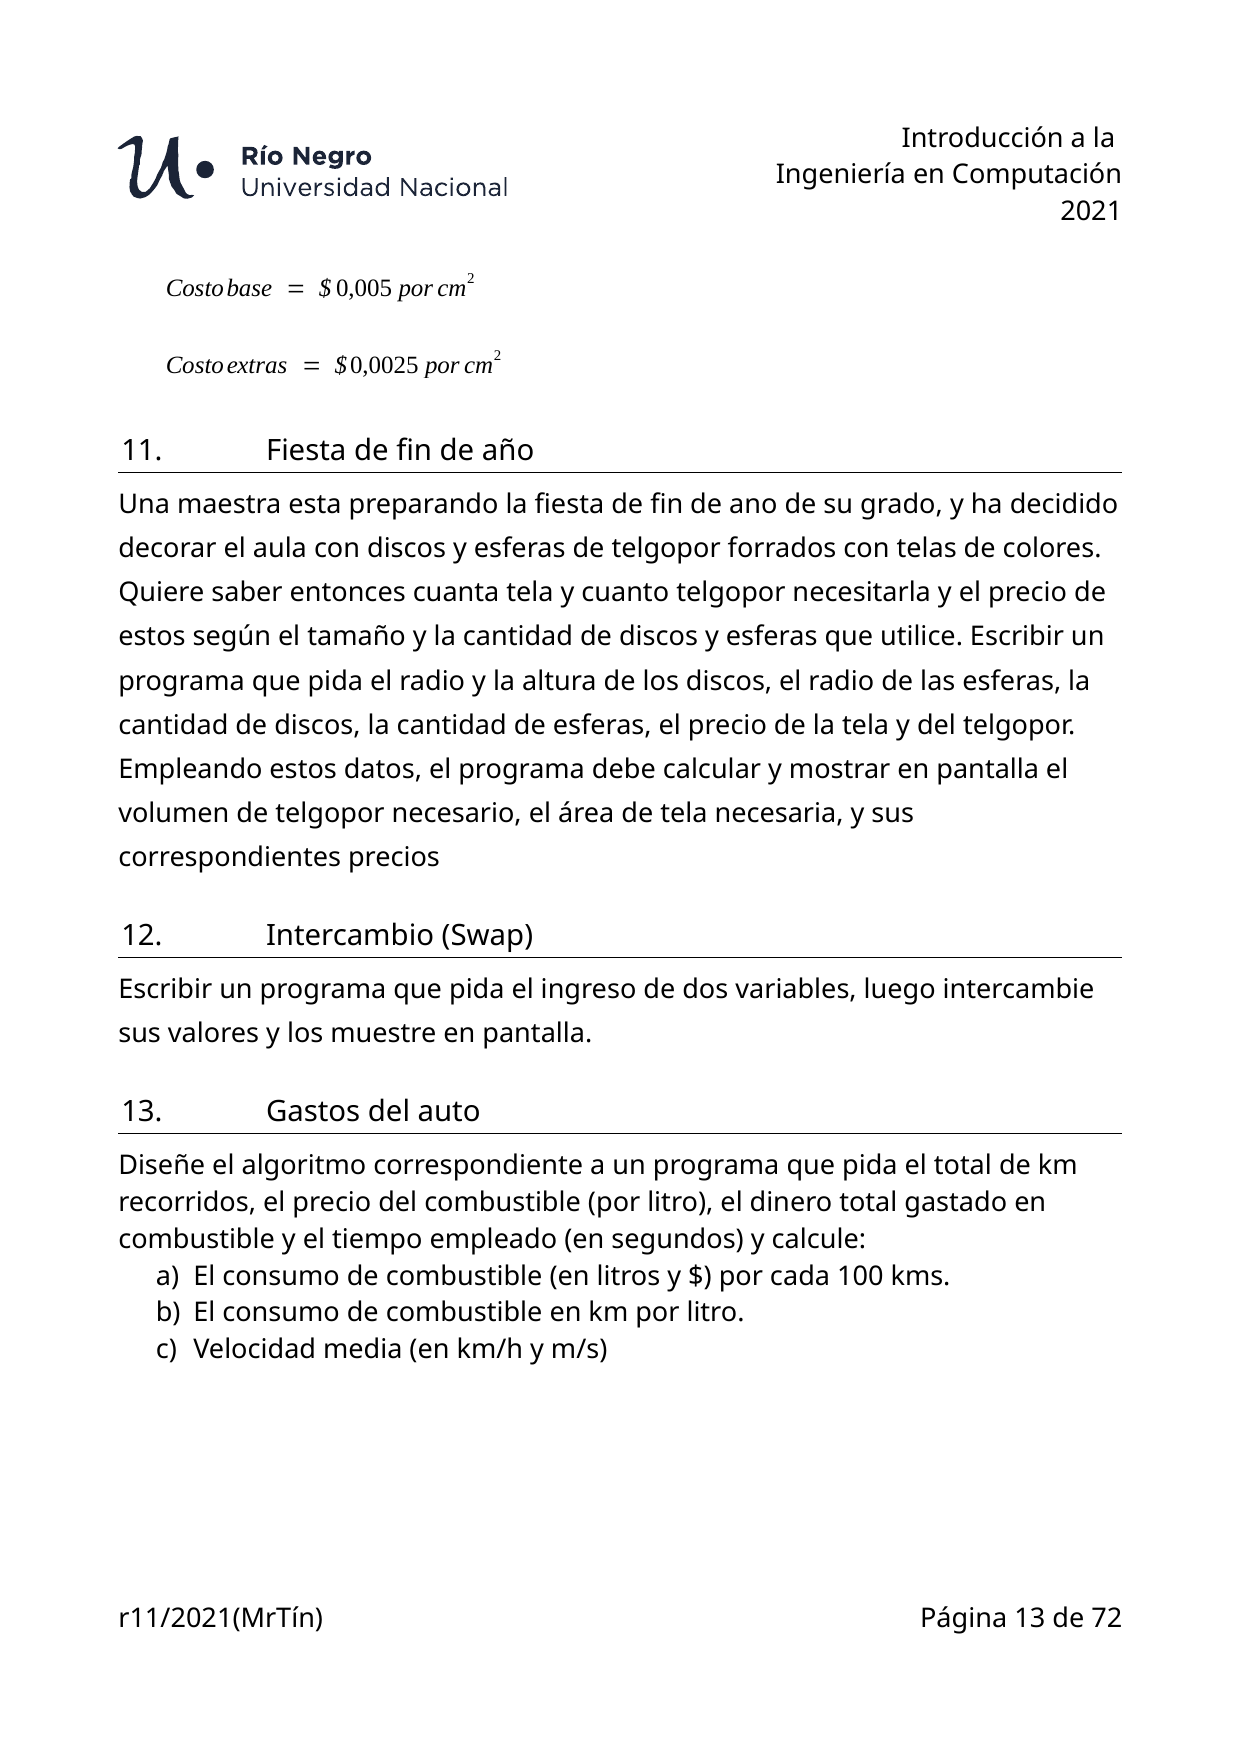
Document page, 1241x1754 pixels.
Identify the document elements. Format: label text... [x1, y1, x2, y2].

list El consumo de combustible en km por litro. [156, 1293, 1122, 1330]
text Escribir un programa que pida el ingreso de dos variables, luego intercambie sus valores y los muestre en pantalla. [118, 969, 1122, 1051]
list El consumo de combustible (en litros y $) por cada 100 kms. [156, 1256, 1122, 1293]
subtitle Fiesta de fin de año [118, 426, 1122, 472]
text Diseñe el algoritmo correspondiente a un programa que pida el total de km recorridos, el precio del combustible (por litro), el dinero total gastado en combustible y el tiempo empleado (en segundos) y calcule: [118, 1145, 1122, 1256]
subtitle Gastos del auto [118, 1087, 1122, 1133]
text Una maestra esta preparando la fiesta de fin de ano de su grado, y ha decidido decorar el aula con discos y esferas de telgopor forrados con telas de colores. Quiere saber entonces cuanta tela y cuanto telgopor necesitarla y el precio de estos según el tamaño y la cantidad de discos y esferas que utilice. Escribir un programa que pida el radio y la altura de los discos, el radio de las esferas, la cantidad de discos, la cantidad de esferas, el precio de la tela y del telgopor. Empleando estos datos, el programa debe calcular y mostrar en pantalla el volumen de telgopor necesario, el área de tela necesaria, y sus correspondientes precios [118, 484, 1122, 874]
list Velocidad media (en km/h y m/s) [156, 1330, 1122, 1367]
subtitle Intercambio (Swap) [118, 911, 1122, 957]
